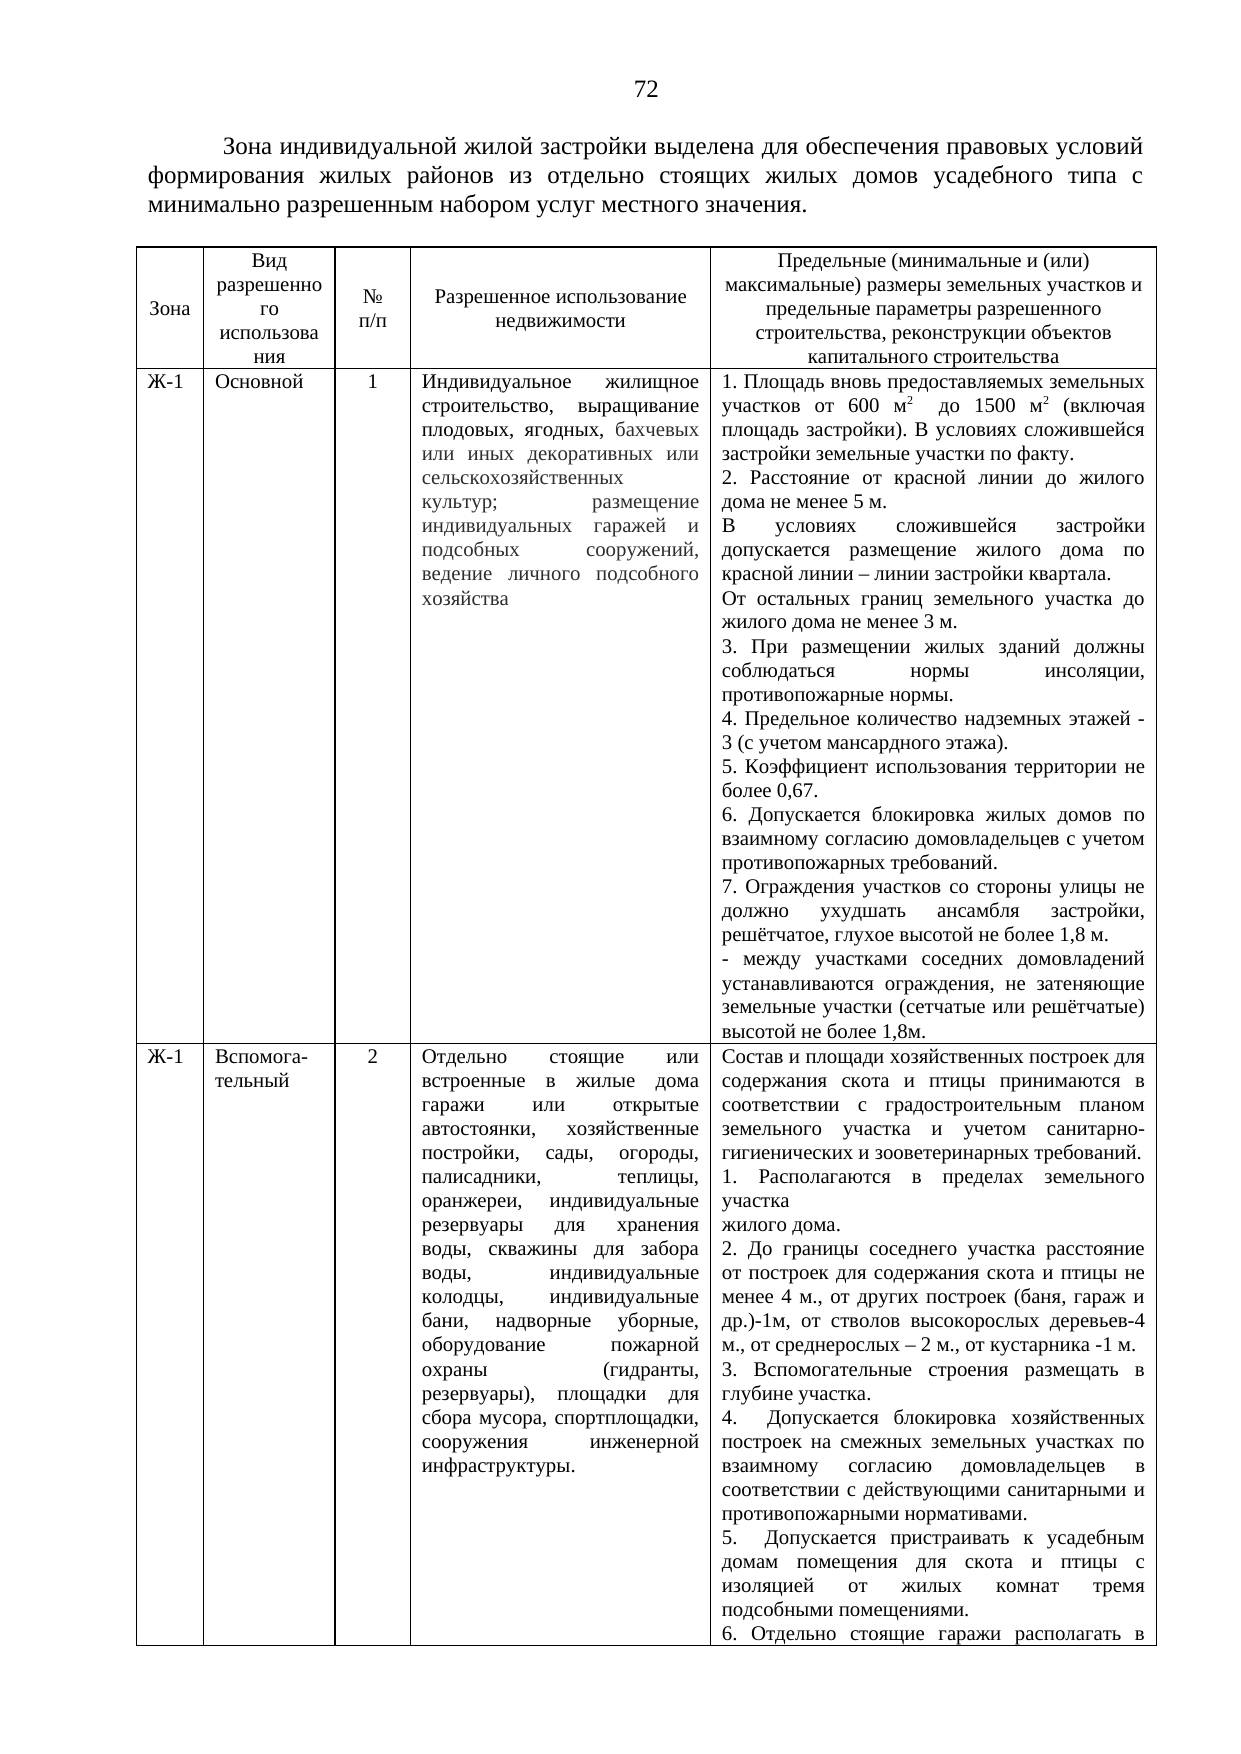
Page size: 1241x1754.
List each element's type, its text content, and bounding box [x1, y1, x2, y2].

table_cell Индивидуальное жилищное строительство, выращивание плодовых, ягодных, бахчевых или иных декоративных или сельскохозяйственных культур; размещение индивидуальных гаражей и подсобных сооружений, ведение личного подсобного хозяйства [411, 369, 710, 1043]
table_cell Основной [204, 369, 334, 1043]
table_header № п/п [336, 248, 410, 368]
table_cell 2 [336, 1044, 410, 1645]
table_cell 1 [336, 369, 410, 1043]
table_cell Ж-1 [137, 369, 203, 1043]
table_cell Состав и площади хозяйственных построек для содержания скота и птицы принимаются в соответствии с градостроительным планом земельного участка и учетом санитарно-гигиенических и зооветеринарных требований. 1. Располагаются в пределах земельного участка жилого дома. 2. До границы соседнего участка расстояние от построек для содержания скота и птицы не менее 4 м., от других построек (баня, гараж и др.)-1м, от стволов высокорослых деревьев-4 м., от среднерослых – 2 м., от кустарника -1 м. 3. Вспомогательные строения размещать в глубине участка. 4. Допускается блокировка хозяйственных построек на смежных земельных участках по взаимному согласию домовладельцев в соответствии с действующими санитарными и противопожарными нормативами. 5. Допускается пристраивать к усадебным домам помещения для скота и птицы с изоляцией от жилых комнат тремя подсобными помещениями. 6. Отдельно стоящие гаражи располагать в [711, 1044, 1156, 1645]
table_header Вид разрешенного использования [204, 248, 334, 368]
table_cell Вспомога- тельный [204, 1044, 334, 1645]
table_header Предельные (минимальные и (или) максимальные) размеры земельных участков и предельные параметры разрешенного строительства, реконструкции объектов капитального строительства [711, 248, 1156, 368]
table_header Разрешенное использование недвижимости [411, 248, 710, 368]
table_cell 1. Площадь вновь предоставляемых земельных участков от 600 м2 до 1500 м2 (включая площадь застройки). В условиях сложившейся застройки земельные участки по факту. 2. Расстояние от красной линии до жилого дома не менее 5 м. В условиях сложившейся застройки допускается размещение жилого дома по красной линии – линии застройки квартала. От остальных границ земельного участка до жилого дома не менее 3 м. 3. При размещении жилых зданий должны соблюдаться нормы инсоляции, противопожарные нормы. 4. Предельное количество надземных этажей -3 (с учетом мансардного этажа). 5. Коэффициент использования территории не более 0,67. 6. Допускается блокировка жилых домов по взаимному согласию домовладельцев с учетом противопожарных требований. 7. Ограждения участков со стороны улицы не должно ухудшать ансамбля застройки, решётчатое, глухое высотой не более 1,8 м. - между участками соседних домовладений устанавливаются ограждения, не затеняющие земельные участки (сетчатые или решётчатые) высотой не более 1,8м. [711, 369, 1156, 1043]
text Зона индивидуальной жилой застройки выделена для обеспечения правовых условий формирования жилых районов из отдельно стоящих жилых домов усадебного типа с минимально разрешенным набором услуг местного значения. [148, 131, 1144, 218]
table_cell Отдельно стоящие или встроенные в жилые дома гаражи или открытые автостоянки, хозяйственные постройки, сады, огороды, палисадники, теплицы, оранжереи, индивидуальные резервуары для хранения воды, скважины для забора воды, индивидуальные колодцы, индивидуальные бани, надворные уборные, оборудование пожарной охраны (гидранты, резервуары), площадки для сбора мусора, спортплощадки, сооружения инженерной инфраструктуры. [411, 1044, 710, 1645]
table_header Зона [137, 248, 203, 368]
table_cell Ж-1 [137, 1044, 203, 1645]
